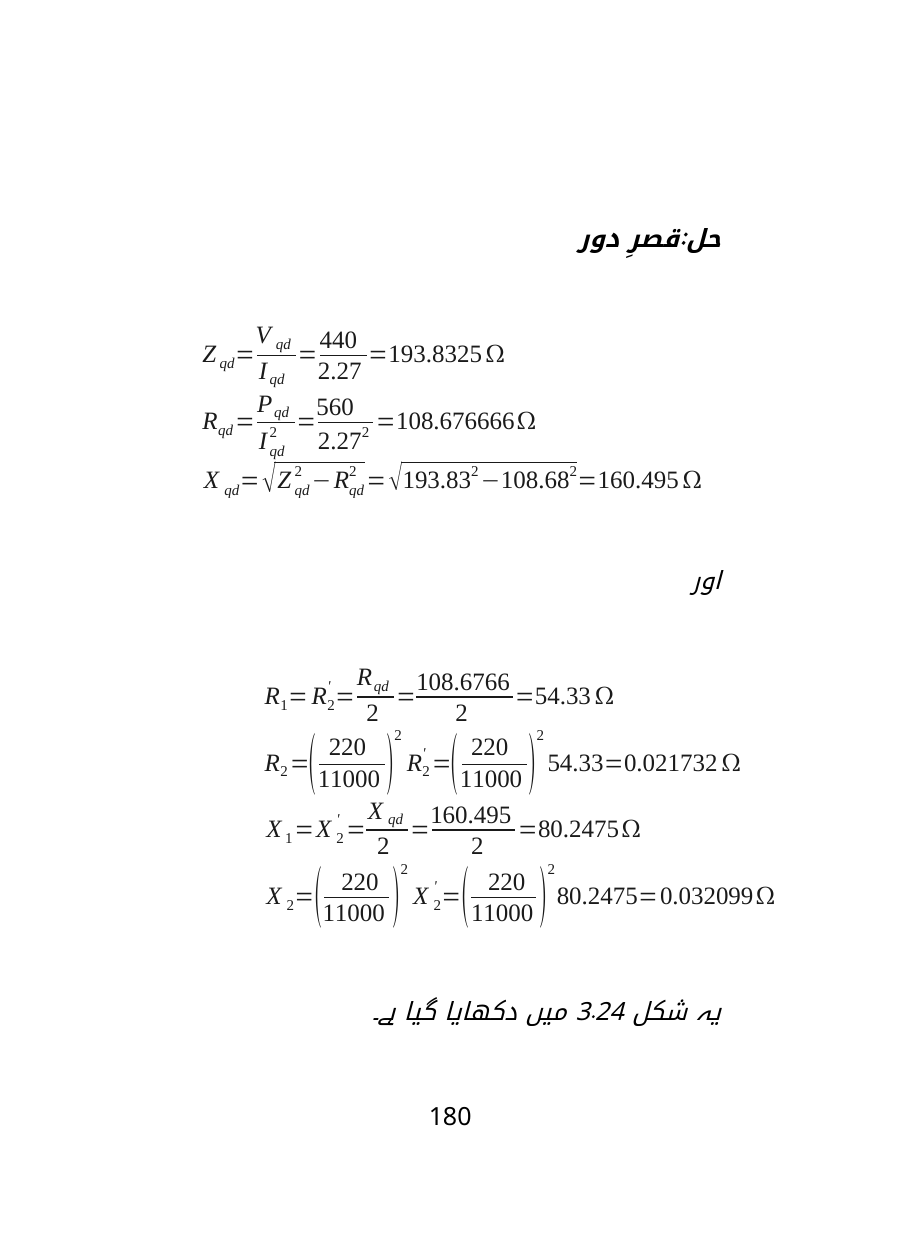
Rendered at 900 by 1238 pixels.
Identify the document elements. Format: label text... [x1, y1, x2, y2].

text اور [105, 557, 795, 604]
text حل:قصرِ دور [105, 215, 795, 262]
text یہ شکل 3.24 میں دکھایا گیا ہے۔ [105, 988, 795, 1036]
